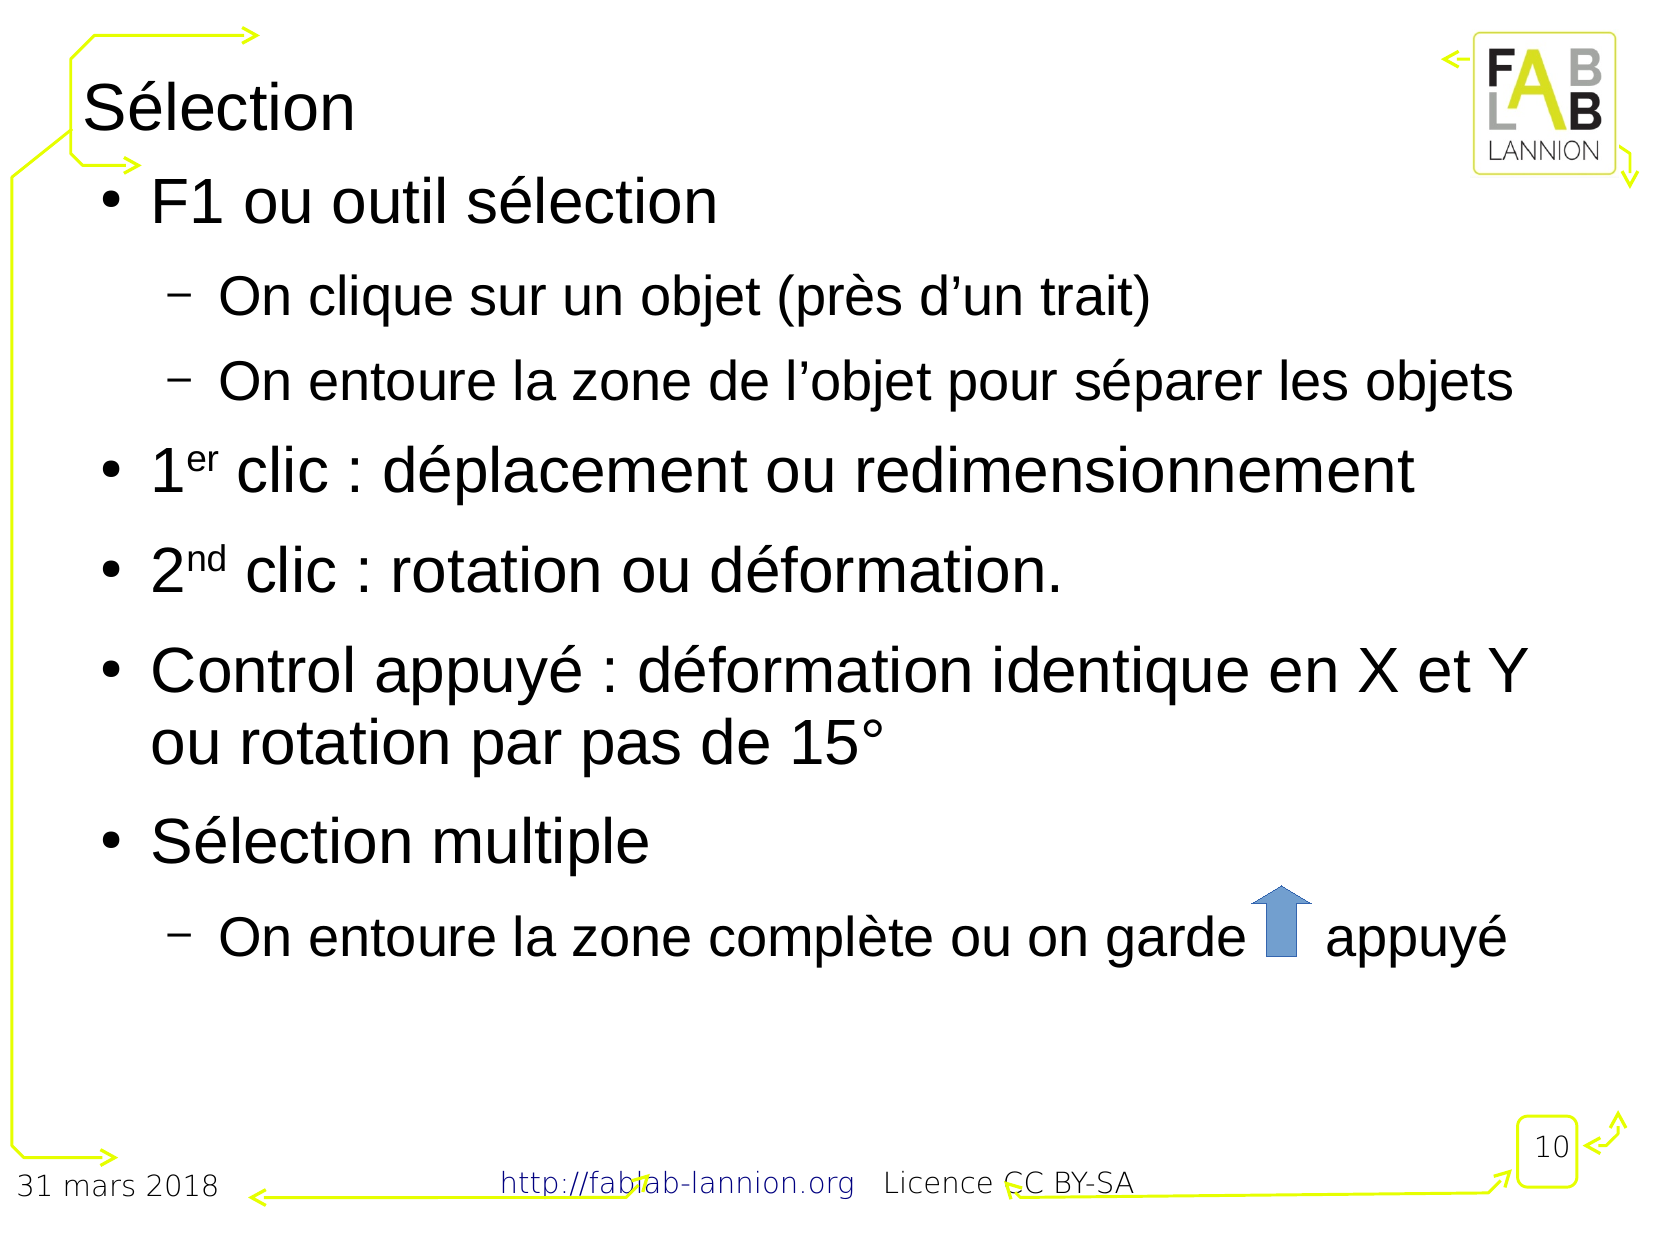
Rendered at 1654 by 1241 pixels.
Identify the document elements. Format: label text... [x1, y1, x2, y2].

list F1 ou outil sélection On clique sur un objet (près d’un trait) On entoure la zone de l’objet pour séparer les objets 1er clic : déplacement ou redimensionnement 2nd clic : rotation ou déformation. Control appuyé : déformation identique en X et Y ou rotation par pas de 15° Sélection multiple On entoure la zone complète ou on garde appuyé [82, 165, 1571, 981]
text_box [1251, 885, 1312, 957]
title Sélection [82, 49, 1441, 165]
picture [1470, 29, 1619, 178]
